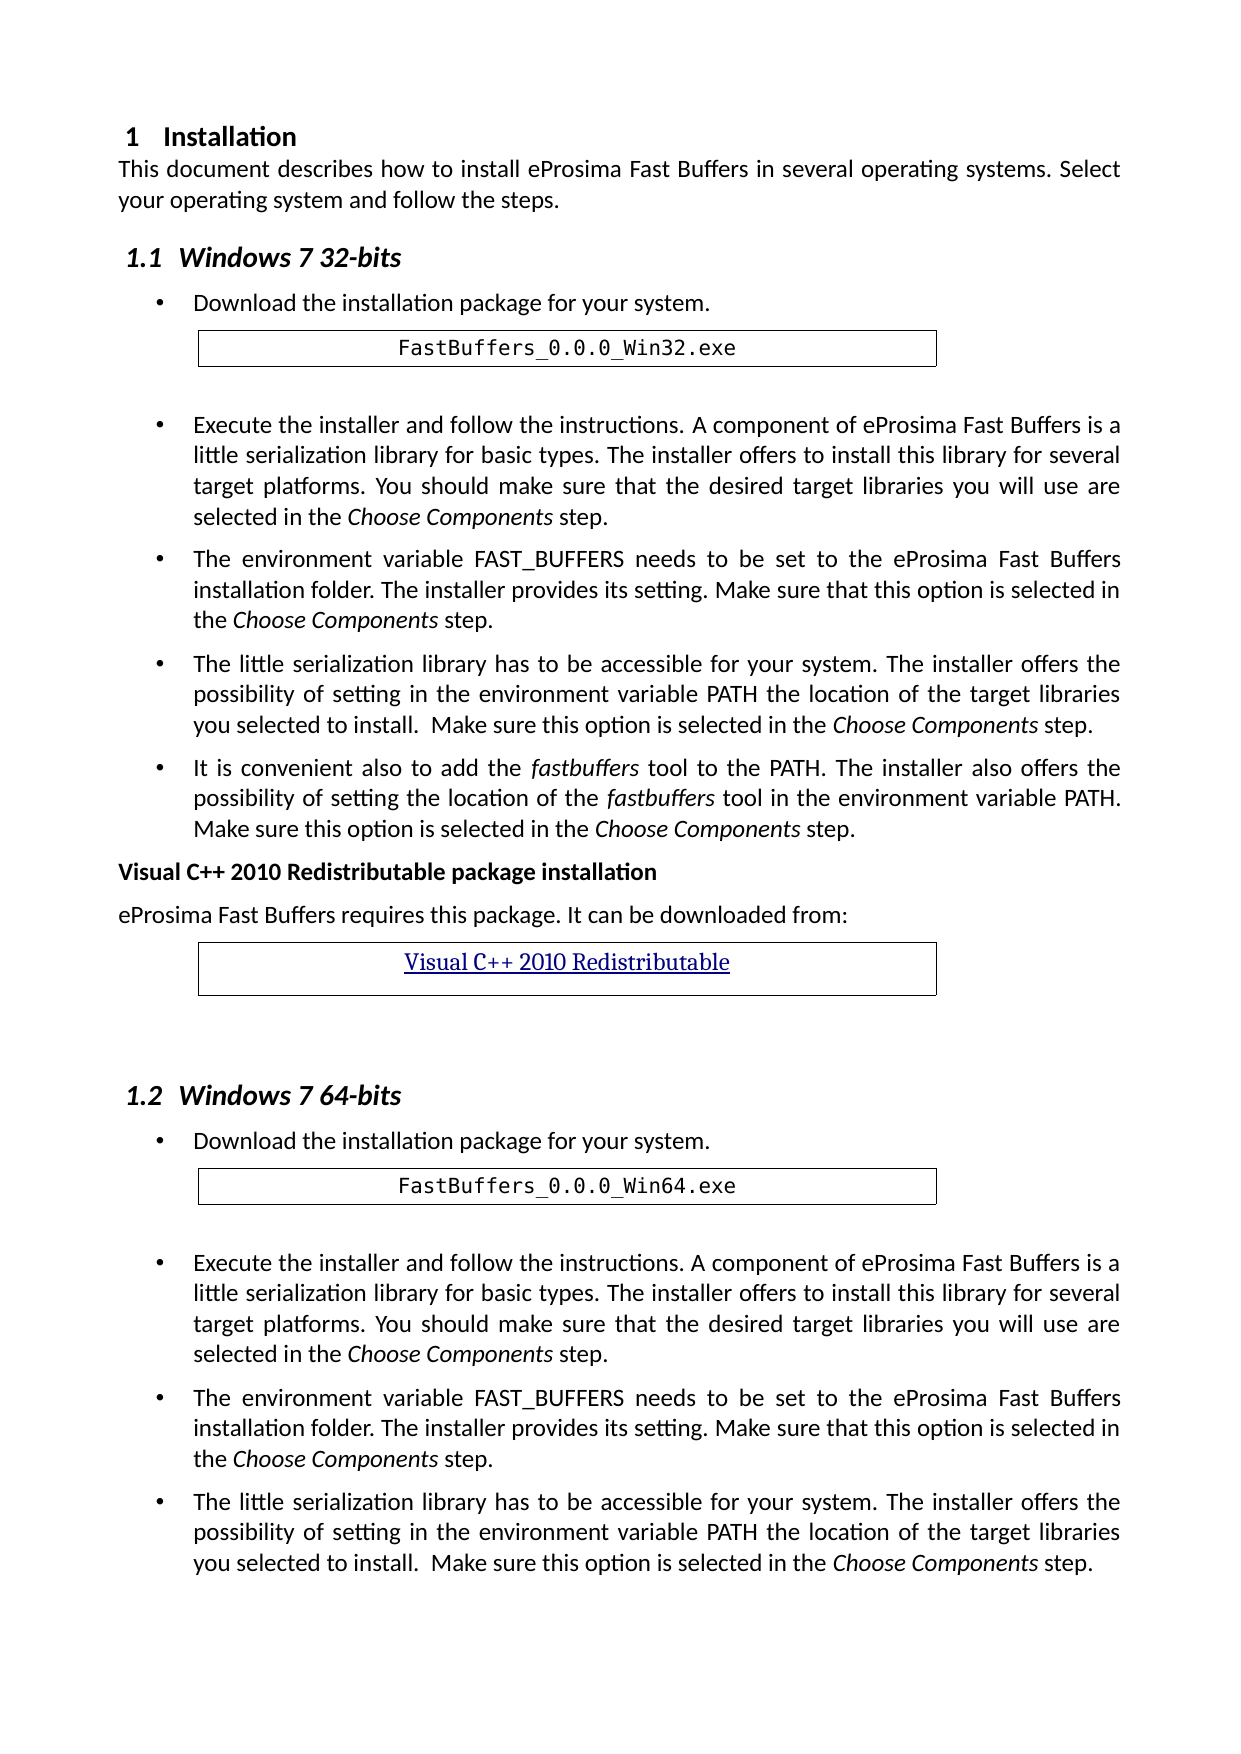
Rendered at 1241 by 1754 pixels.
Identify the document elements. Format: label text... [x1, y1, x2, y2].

table_header Visual C++ 2010 Redistributable [199, 943, 936, 995]
list Execute the installer and follow the instructions. A component of eProsima Fast Buffers is a little serialization library for basic types. The installer offers to install this library for several target platforms. You should make sure that the desired target libraries you will use are selected in the Choose Components step. [156, 1247, 1122, 1369]
list Download the installation package for your system. [156, 1125, 1122, 1156]
list The environment variable FAST_BUFFERS needs to be set to the eProsima Fast Buffers installation folder. The installer provides its setting. Make sure that this option is selected in the Choose Components step. [156, 1382, 1122, 1473]
subtitle Windows 7 64-bits [118, 1077, 1122, 1113]
text This document describes how to install eProsima Fast Buffers in several operating systems. Select your operating system and follow the steps. [118, 153, 1122, 214]
list It is convenient also to add the fastbuffers tool to the PATH. The installer also offers the possibility of setting the location of the fastbuffers tool in the environment variable PATH. Make sure this option is selected in the Choose Components step. [156, 752, 1122, 843]
list The environment variable FAST_BUFFERS needs to be set to the eProsima Fast Buffers installation folder. The installer provides its setting. Make sure that this option is selected in the Choose Components step. [156, 544, 1122, 635]
list The little serialization library has to be accessible for your system. The installer offers the possibility of setting in the environment variable PATH the location of the target libraries you selected to install. Make sure this option is selected in the Choose Components step. [156, 648, 1122, 739]
list Download the installation package for your system. [156, 287, 1122, 318]
list Execute the installer and follow the instructions. A component of eProsima Fast Buffers is a little serialization library for basic types. The installer offers to install this library for several target platforms. You should make sure that the desired target libraries you will use are selected in the Choose Components step. [156, 409, 1122, 531]
table_header FastBuffers_0.0.0_Win32.exe [199, 331, 936, 366]
subtitle Windows 7 32-bits [118, 239, 1122, 275]
text eProsima Fast Buffers requires this package. It can be downloaded from: [118, 899, 1122, 929]
list The little serialization library has to be accessible for your system. The installer offers the possibility of setting in the environment variable PATH the location of the target libraries you selected to install. Make sure this option is selected in the Choose Components step. [156, 1486, 1122, 1577]
table_header FastBuffers_0.0.0_Win64.exe [199, 1169, 936, 1204]
text Visual C++ 2010 Redistributable package installation [118, 856, 1122, 886]
subtitle Installation [118, 118, 1122, 153]
